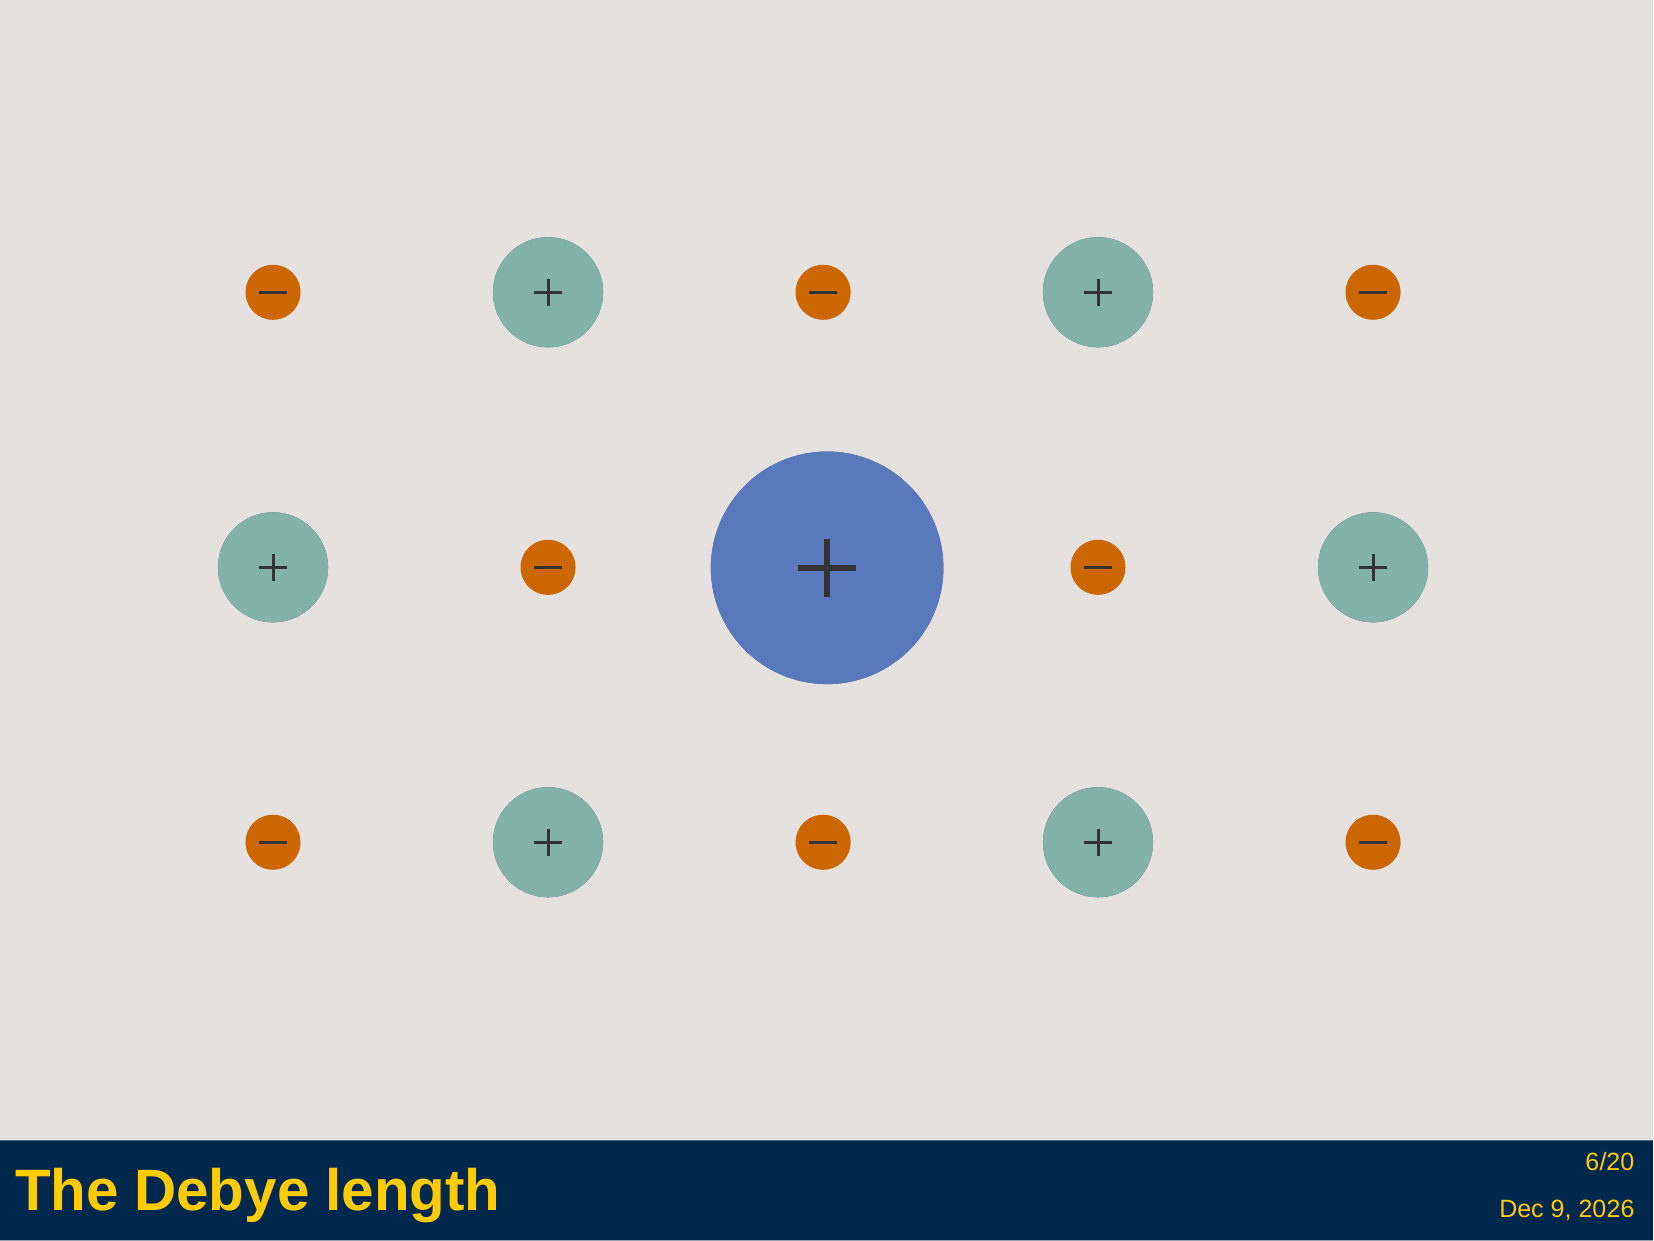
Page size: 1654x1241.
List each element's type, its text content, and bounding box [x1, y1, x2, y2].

text_box [520, 539, 576, 595]
text_box [1042, 787, 1154, 898]
text_box [217, 512, 329, 623]
text_box [245, 264, 301, 320]
text_box [1345, 814, 1401, 870]
text_box [1317, 512, 1429, 623]
text_box [795, 264, 851, 320]
text_box [710, 451, 944, 685]
text_box [1042, 237, 1154, 348]
text_box [1345, 264, 1401, 320]
text_box [245, 814, 301, 870]
text_box [1070, 539, 1126, 595]
text_box [492, 237, 604, 348]
text_box [795, 814, 851, 870]
text_box [492, 787, 604, 898]
title The Debye length [14, 1140, 1380, 1241]
